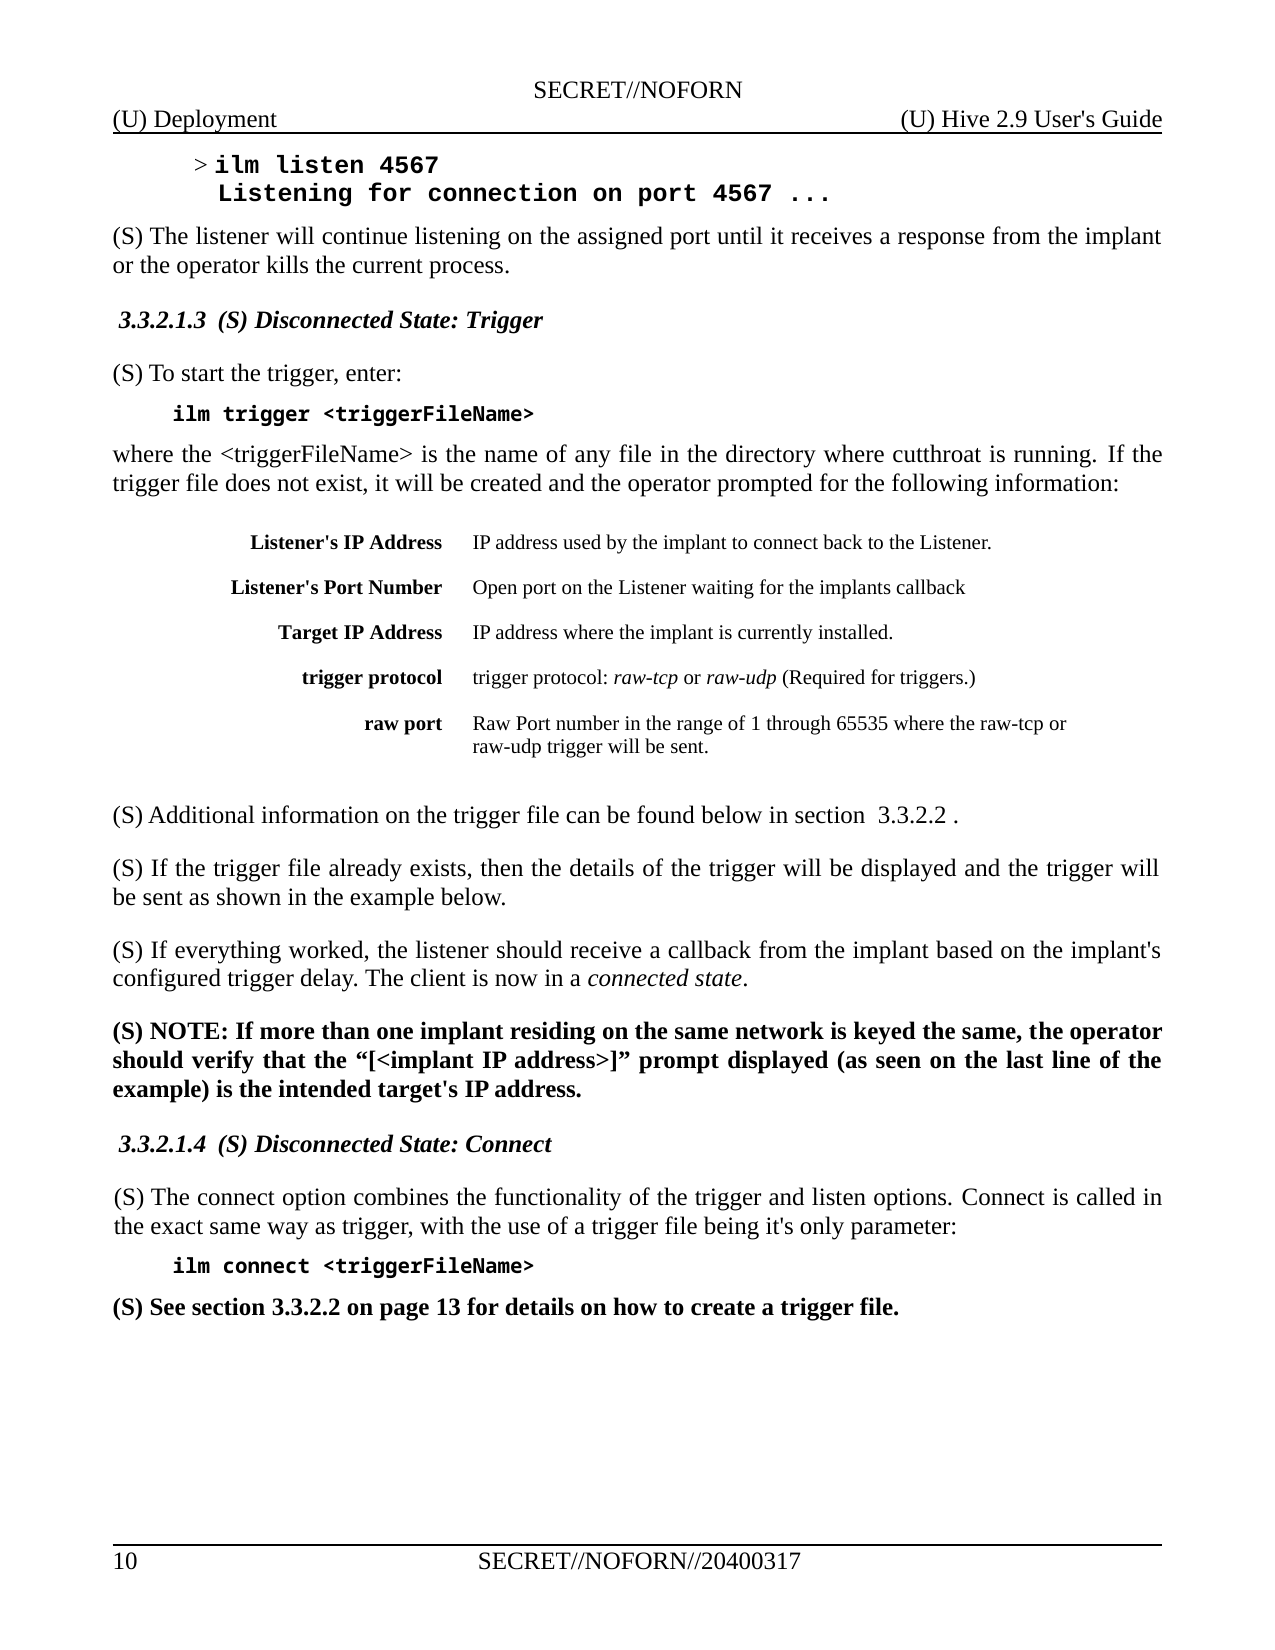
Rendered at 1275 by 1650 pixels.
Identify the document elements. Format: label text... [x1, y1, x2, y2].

subtitle (S) Disconnected State: Connect [112, 1129, 1162, 1158]
table_cell Raw Port number in the range of 1 through 65535 where the raw-tcp or raw-udp trigger will be sent. [457, 704, 1084, 773]
table_cell raw port [191, 704, 457, 773]
text (S) The listener will continue listening on the assigned port until it receives a response from the implant or the operator kills the current process. [112, 221, 1162, 279]
table_cell Open port on the Listener waiting for the implants callback [457, 569, 1084, 614]
text (S) If the trigger file already exists, then the details of the trigger will be displayed and the trigger will be sent as shown in the example below. [112, 853, 1162, 911]
text Listening for connection on port 4567 ... [187, 181, 1162, 209]
text (S) Additional information on the trigger file can be found below in section 3.3.2.2. [112, 801, 1162, 829]
table_cell Listener's Port Number [191, 569, 457, 614]
list (S) The connect option combines the functionality of the trigger and listen options. Connect is called in the exact same way as trigger, with the use of a trigger file being it's only parameter: [112, 1182, 1162, 1239]
table_cell Target IP Address [191, 614, 457, 659]
text where the <triggerFileName> is the name of any file in the directory where cutthroat is running. If the trigger file does not exist, it will be created and the operator prompted for the following information: [112, 439, 1162, 497]
table_cell IP address where the implant is currently installed. [457, 614, 1084, 659]
text (S) If everything worked, the listener should receive a callback from the implant based on the implant's configured trigger delay. The client is now in a connected state. [112, 935, 1162, 992]
table_header IP address used by the implant to connect back to the Listener. [457, 524, 1084, 569]
table_cell trigger protocol [191, 659, 457, 704]
text ilm connect <triggerFileName> [142, 1252, 1132, 1280]
table_cell trigger protocol: raw-tcp or raw-udp (Required for triggers.) [457, 659, 1084, 704]
text (S) NOTE: If more than one implant residing on the same network is keyed the same, the operator should verify that the “[<implant IP address>]” prompt displayed (as seen on the last line of the example) is the intended target's IP address. [112, 1016, 1162, 1102]
text > ilm listen 4567 [187, 150, 1162, 181]
text (S) See section 3.3.2.2 on page 13 for details on how to create a trigger file. [112, 1292, 1162, 1321]
table_header Listener's IP Address [191, 524, 457, 569]
text ilm trigger <triggerFileName> [142, 399, 1132, 427]
subtitle (S) Disconnected State: Trigger [112, 306, 1162, 334]
text (S) To start the trigger, enter: [112, 358, 1162, 387]
